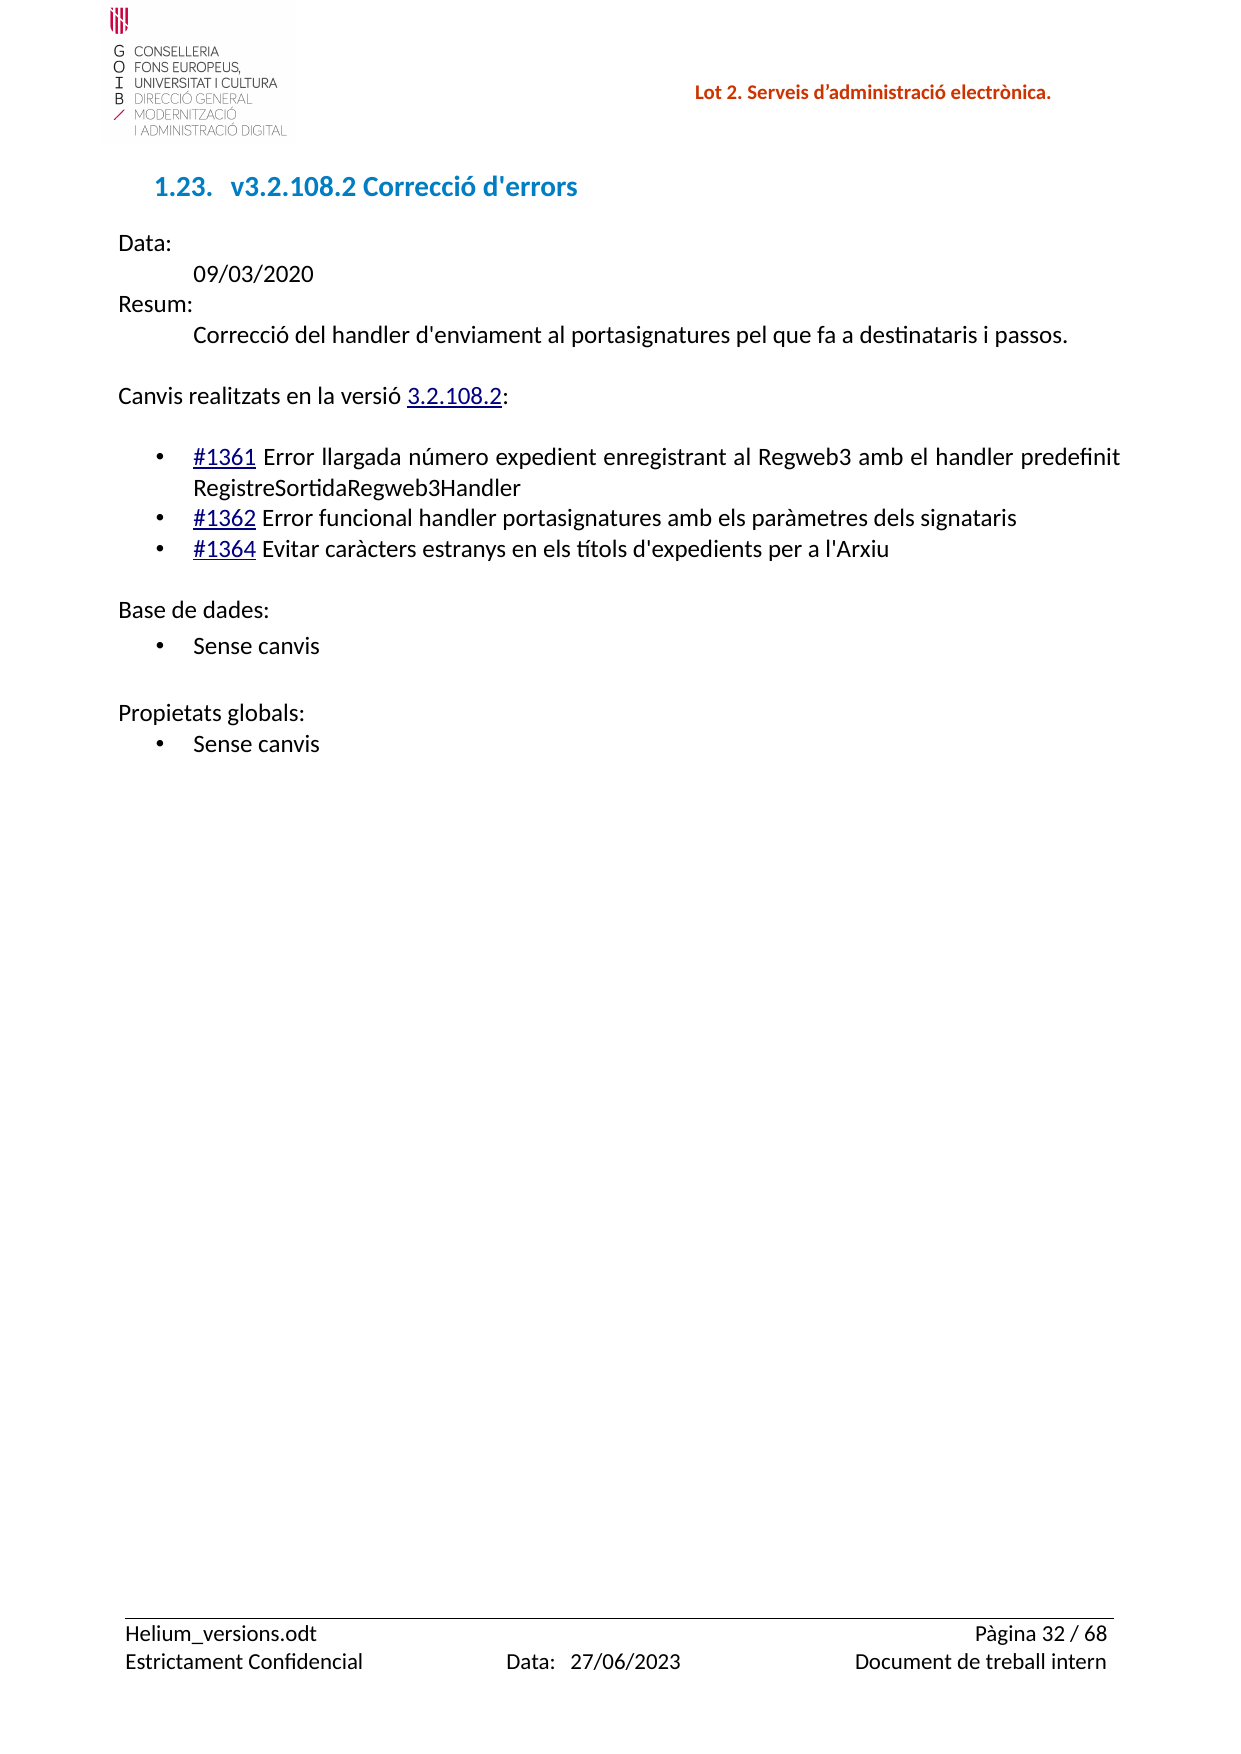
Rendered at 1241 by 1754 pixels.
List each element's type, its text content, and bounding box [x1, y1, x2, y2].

text Data: [118, 228, 1122, 258]
text Correcció del handler d'enviament al portasignatures pel que fa a destinataris i passos. [118, 319, 1122, 350]
list #1362 Error funcional handler portasignatures amb els paràmetres dels signataris [156, 502, 1122, 533]
list Sense canvis [156, 630, 1122, 661]
text 09/03/2020 [118, 258, 1122, 289]
subtitle v3.2.108.2 Correcció d'errors [153, 168, 1122, 204]
text Canvis realitzats en la versió 3.2.108.2: [118, 380, 1122, 411]
text Propietats globals: [118, 697, 1122, 728]
list #1364 Evitar caràcters estranys en els títols d'expedients per a l'Arxiu [156, 533, 1122, 563]
text Base de dades: [118, 594, 1122, 624]
list Sense canvis [156, 728, 1122, 758]
text Resum: [118, 289, 1122, 319]
picture [100, 0, 297, 144]
list #1361 Error llargada número expedient enregistrant al Regweb3 amb el handler predefinit RegistreSortidaRegweb3Handler [156, 441, 1122, 502]
